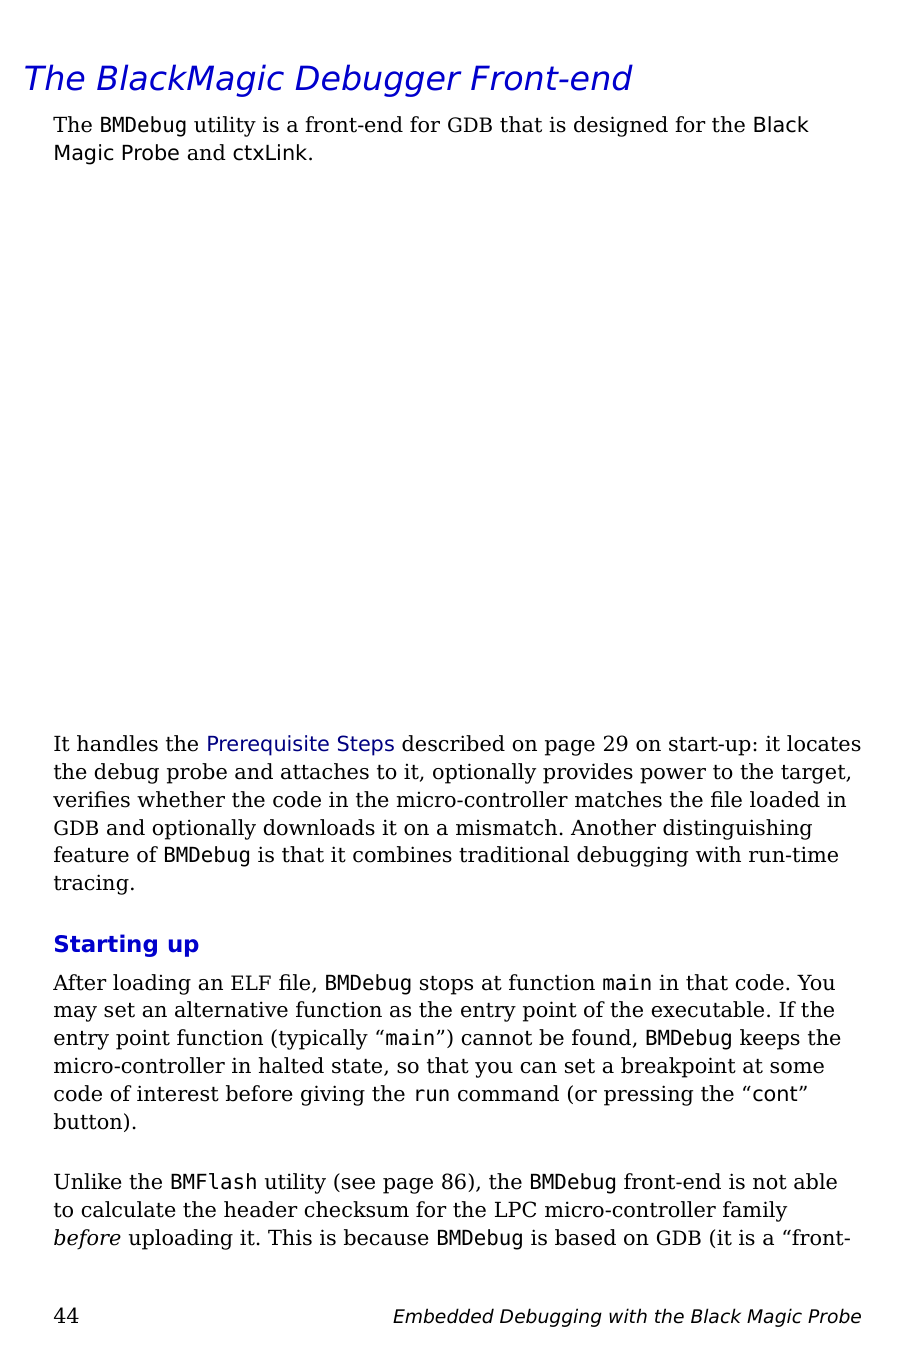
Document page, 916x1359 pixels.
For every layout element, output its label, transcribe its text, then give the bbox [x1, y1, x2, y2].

text After loading an ELF file, BMDebug stops at function main in that code. You may set an alternative function as the entry point of the executable. If the entry point function (typically “main”) cannot be found, BMDebug keeps the micro-controller in halted state, so that you can set a breakpoint at some code of interest before giving the run command (or pressing the “cont” button). [53, 971, 862, 1134]
text It handles the Prerequisite Steps described on page 29 on start-up: it locates the debug probe and attaches to it, optionally provides power to the target, verifies whether the code in the micro-controller matches the file loaded in GDB and optionally downloads it on a mismatch. Another distinguishing feature of BMDebug is that it combines traditional debugging with run-time tracing. [53, 186, 862, 896]
text The BMDebug utility is a front-end for GDB that is designed for the Black Magic Probe and ctxLink. [53, 113, 862, 165]
subtitle The BlackMagic Debugger Front-end [24, 59, 862, 98]
subtitle Starting up [53, 932, 862, 958]
text Unlike the BMFlash utility (see page 86), the BMDebug front-end is not able to calculate the header checksum for the LPC micro-controller family before uploading it. This is because BMDebug is based on GDB (it is a “front- [53, 1170, 862, 1250]
